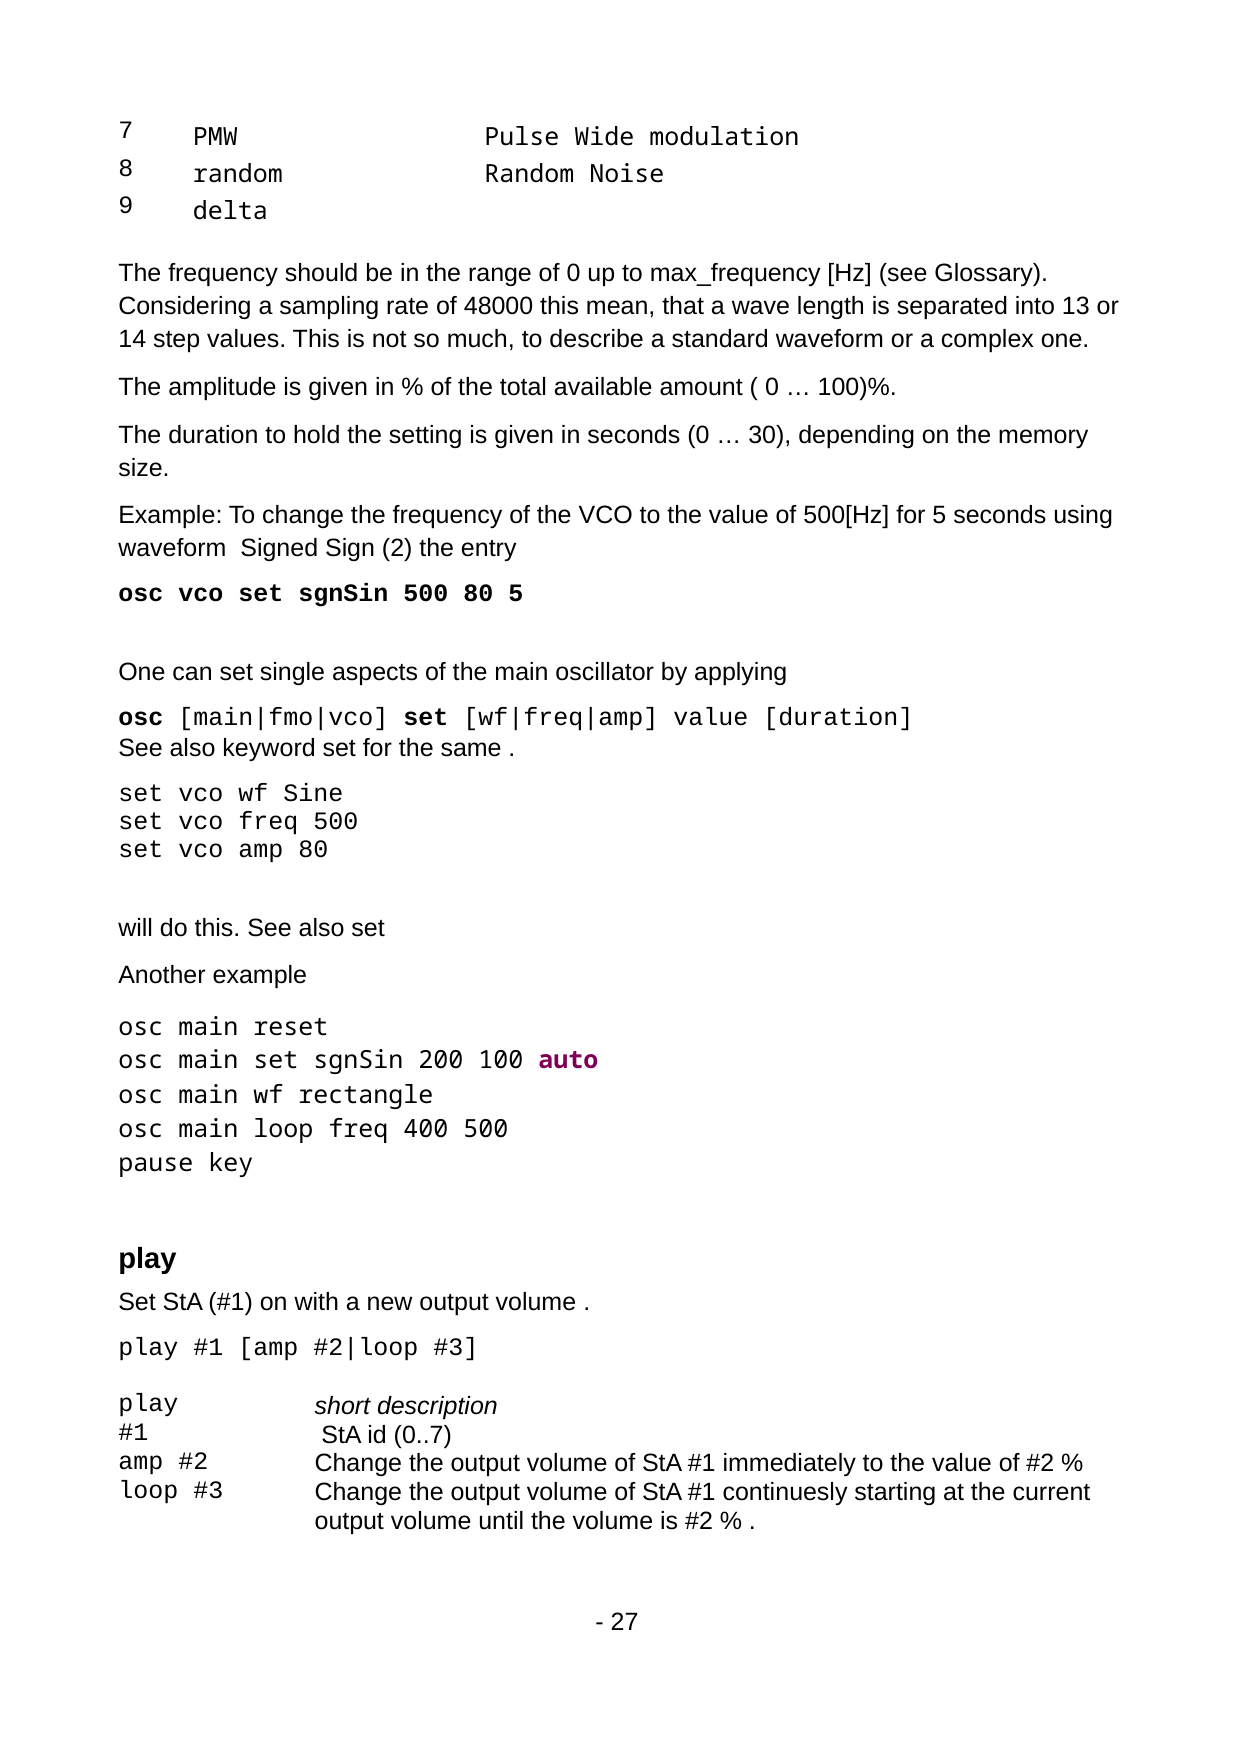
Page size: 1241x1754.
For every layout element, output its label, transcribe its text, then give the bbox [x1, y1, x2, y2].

table_cell delta [193, 193, 484, 230]
text The amplitude is given in % of the total available amount ( 0 … 100)%. [118, 372, 1122, 401]
text osc main loop freq 400 500 [118, 1110, 1122, 1144]
table_header play [118, 1391, 314, 1420]
subtitle play [118, 1241, 1122, 1274]
text osc vco set sgnSin 500 80 5 [118, 581, 1122, 609]
text set vco amp 80 [118, 837, 1122, 865]
table_cell 8 [118, 155, 193, 193]
text The frequency should be in the range of 0 up to max_frequency [Hz] (see Glossary). Considering a sampling rate of 48000 this mean, that a wave length is separated into 13 or 14 step values. This is not so much, to describe a standard waveform or a complex one. [118, 258, 1122, 353]
table_cell loop #3 [118, 1477, 314, 1541]
table_cell 7 [118, 118, 193, 155]
table_header short description [314, 1391, 1122, 1420]
table_cell Change the output volume of StA #1 continuesly starting at the current output volume until the volume is #2 % . [314, 1477, 1122, 1541]
table_cell amp #2 [118, 1449, 314, 1477]
text pause key [118, 1144, 1122, 1178]
table_cell StA id (0..7) [314, 1420, 1122, 1448]
table_cell #1 [118, 1420, 314, 1448]
text Another example [118, 961, 1122, 989]
table_cell [484, 193, 924, 230]
table_cell 9 [118, 193, 193, 230]
text Set StA (#1) on with a new output volume . [118, 1287, 1122, 1315]
table_cell Random Noise [484, 155, 924, 193]
text set vco freq 500 [118, 809, 1122, 837]
table_cell Pulse Wide modulation [484, 118, 924, 155]
text The duration to hold the setting is given in seconds (0 … 30), depending on the memory size. [118, 419, 1122, 481]
text will do this. See also set [118, 913, 1122, 942]
text One can set single aspects of the main oscillator by applying [118, 657, 1122, 686]
text play #1 [amp #2|loop #3] [118, 1334, 1122, 1363]
text osc main reset [118, 1008, 1122, 1042]
text osc main set sgnSin 200 100 auto [118, 1042, 1122, 1076]
text set vco wf Sine [118, 780, 1122, 809]
text osc [main|fmo|vco] set [wf|freq|amp] value [duration] [118, 704, 1122, 733]
table_cell random [193, 155, 484, 193]
text Example: To change the frequency of the VCO to the value of 500[Hz] for 5 seconds using waveform Signed Sign (2) the entry [118, 500, 1122, 562]
text osc main wf rectangle [118, 1076, 1122, 1110]
table_cell PMW [193, 118, 484, 155]
text See also keyword set for the same . [118, 733, 1122, 761]
table_cell Change the output volume of StA #1 immediately to the value of #2 % [314, 1449, 1122, 1477]
